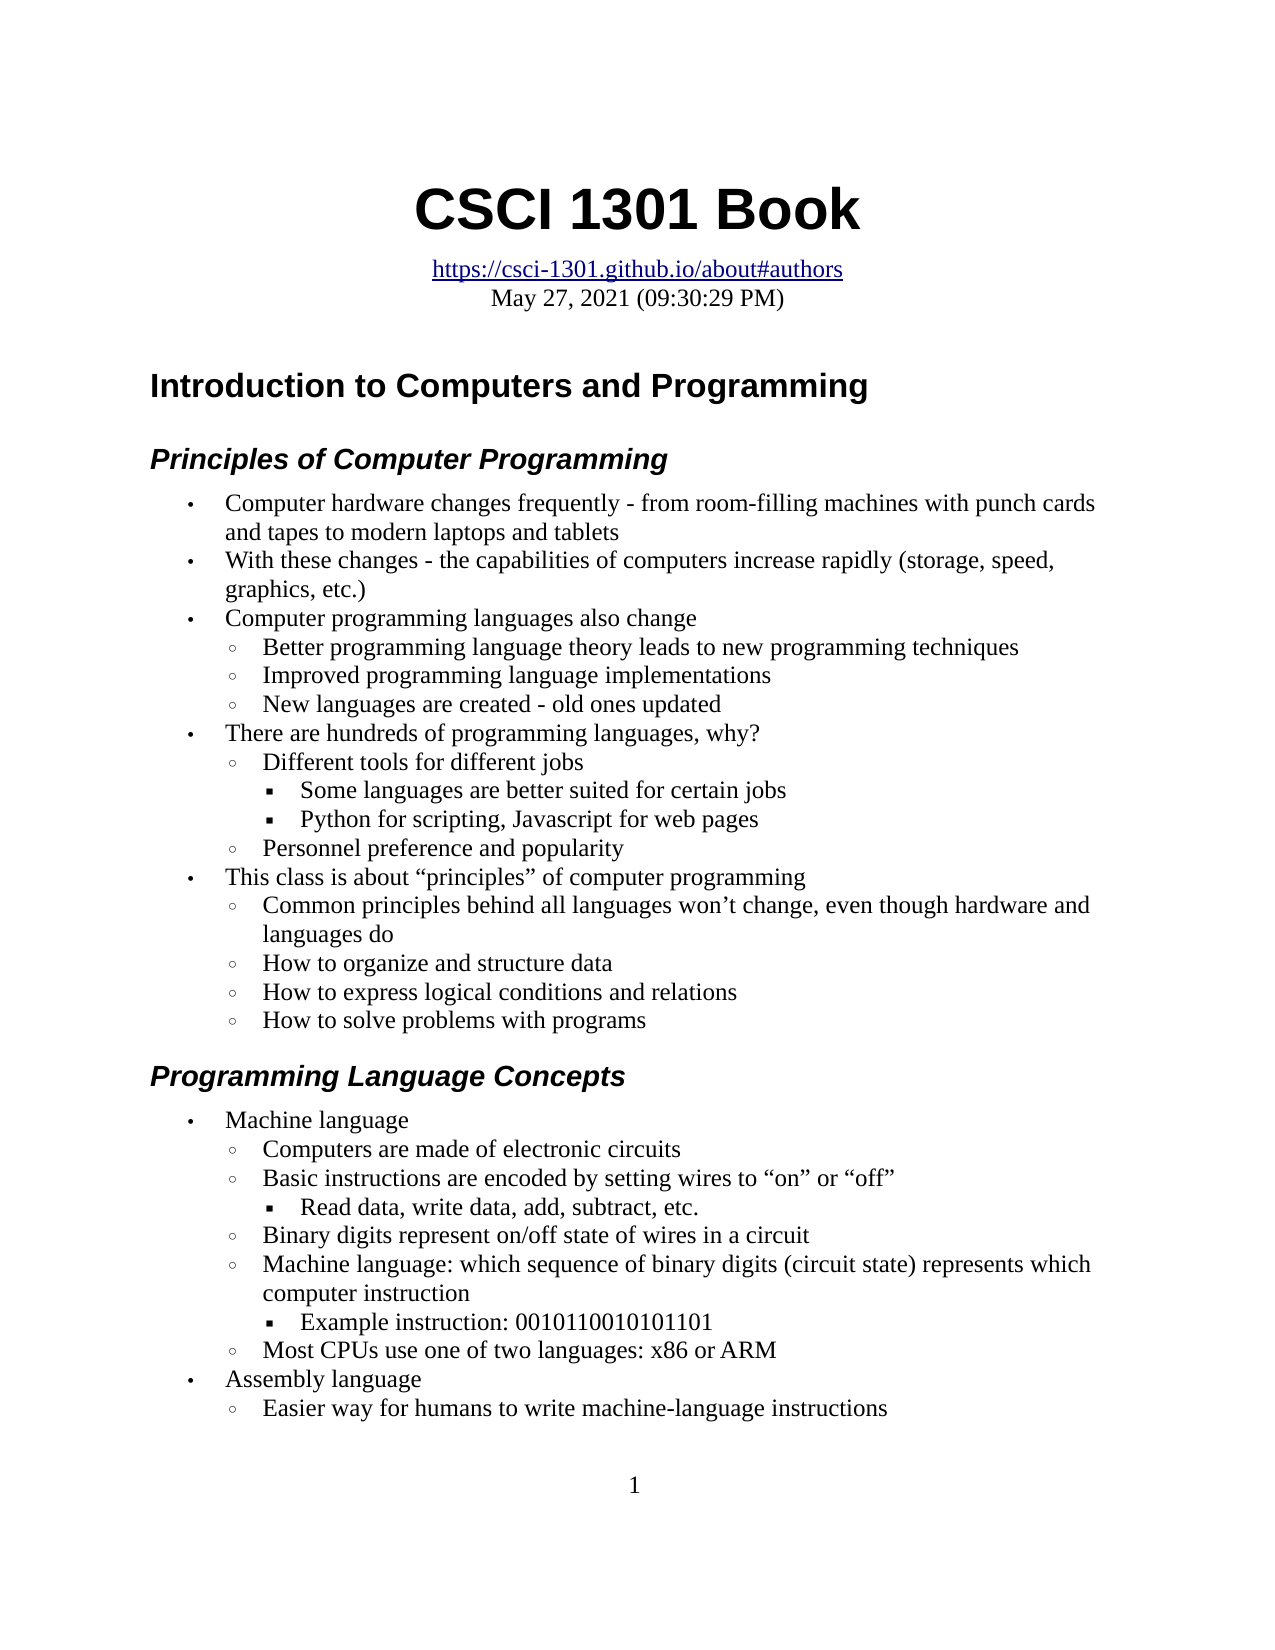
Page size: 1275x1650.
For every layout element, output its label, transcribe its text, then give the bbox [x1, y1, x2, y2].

list There are hundreds of programming languages, why? [187, 718, 1125, 747]
subtitle Principles of Computer Programming [150, 442, 1125, 476]
title CSCI 1301 Book [150, 175, 1125, 242]
list How to solve problems with programs [225, 1006, 1125, 1034]
list How to organize and structure data [225, 948, 1125, 977]
text https://csci-1301.github.io/about#authors [150, 254, 1125, 283]
list Read data, write data, add, subtract, etc. [262, 1192, 1125, 1220]
list Computer hardware changes frequently - from room-filling machines with punch cards and tapes to modern laptops and tablets [187, 488, 1125, 546]
list How to express logical conditions and relations [225, 977, 1125, 1006]
list Assembly language [187, 1364, 1125, 1393]
list Improved programming language implementations [225, 661, 1125, 689]
list Different tools for different jobs [225, 747, 1125, 776]
subtitle Programming Language Concepts [150, 1059, 1125, 1093]
list New languages are created - old ones updated [225, 689, 1125, 718]
list Computers are made of electronic circuits [225, 1134, 1125, 1163]
text May 27, 2021 (09:30:29 PM) [150, 283, 1125, 312]
list This class is about “principles” of computer programming [187, 862, 1125, 891]
list Easier way for humans to write machine-language instructions [225, 1393, 1125, 1422]
list Basic instructions are encoded by setting wires to “on” or “off” [225, 1163, 1125, 1192]
list Binary digits represent on/off state of wires in a circuit [225, 1220, 1125, 1249]
list Python for scripting, Javascript for web pages [262, 804, 1125, 833]
list Common principles behind all languages won’t change, even though hardware and languages do [225, 891, 1125, 948]
list Machine language [187, 1105, 1125, 1134]
list Personnel preference and popularity [225, 833, 1125, 862]
list Some languages are better suited for certain jobs [262, 776, 1125, 804]
list Computer programming languages also change [187, 603, 1125, 632]
list Better programming language theory leads to new programming techniques [225, 632, 1125, 661]
list Machine language: which sequence of binary digits (circuit state) represents which computer instruction [225, 1249, 1125, 1307]
subtitle Introduction to Computers and Programming [150, 366, 1125, 404]
list Example instruction: 0010110010101101 [262, 1307, 1125, 1335]
list With these changes - the capabilities of computers increase rapidly (storage, speed, graphics, etc.) [187, 546, 1125, 603]
list Most CPUs use one of two languages: x86 or ARM [225, 1335, 1125, 1364]
